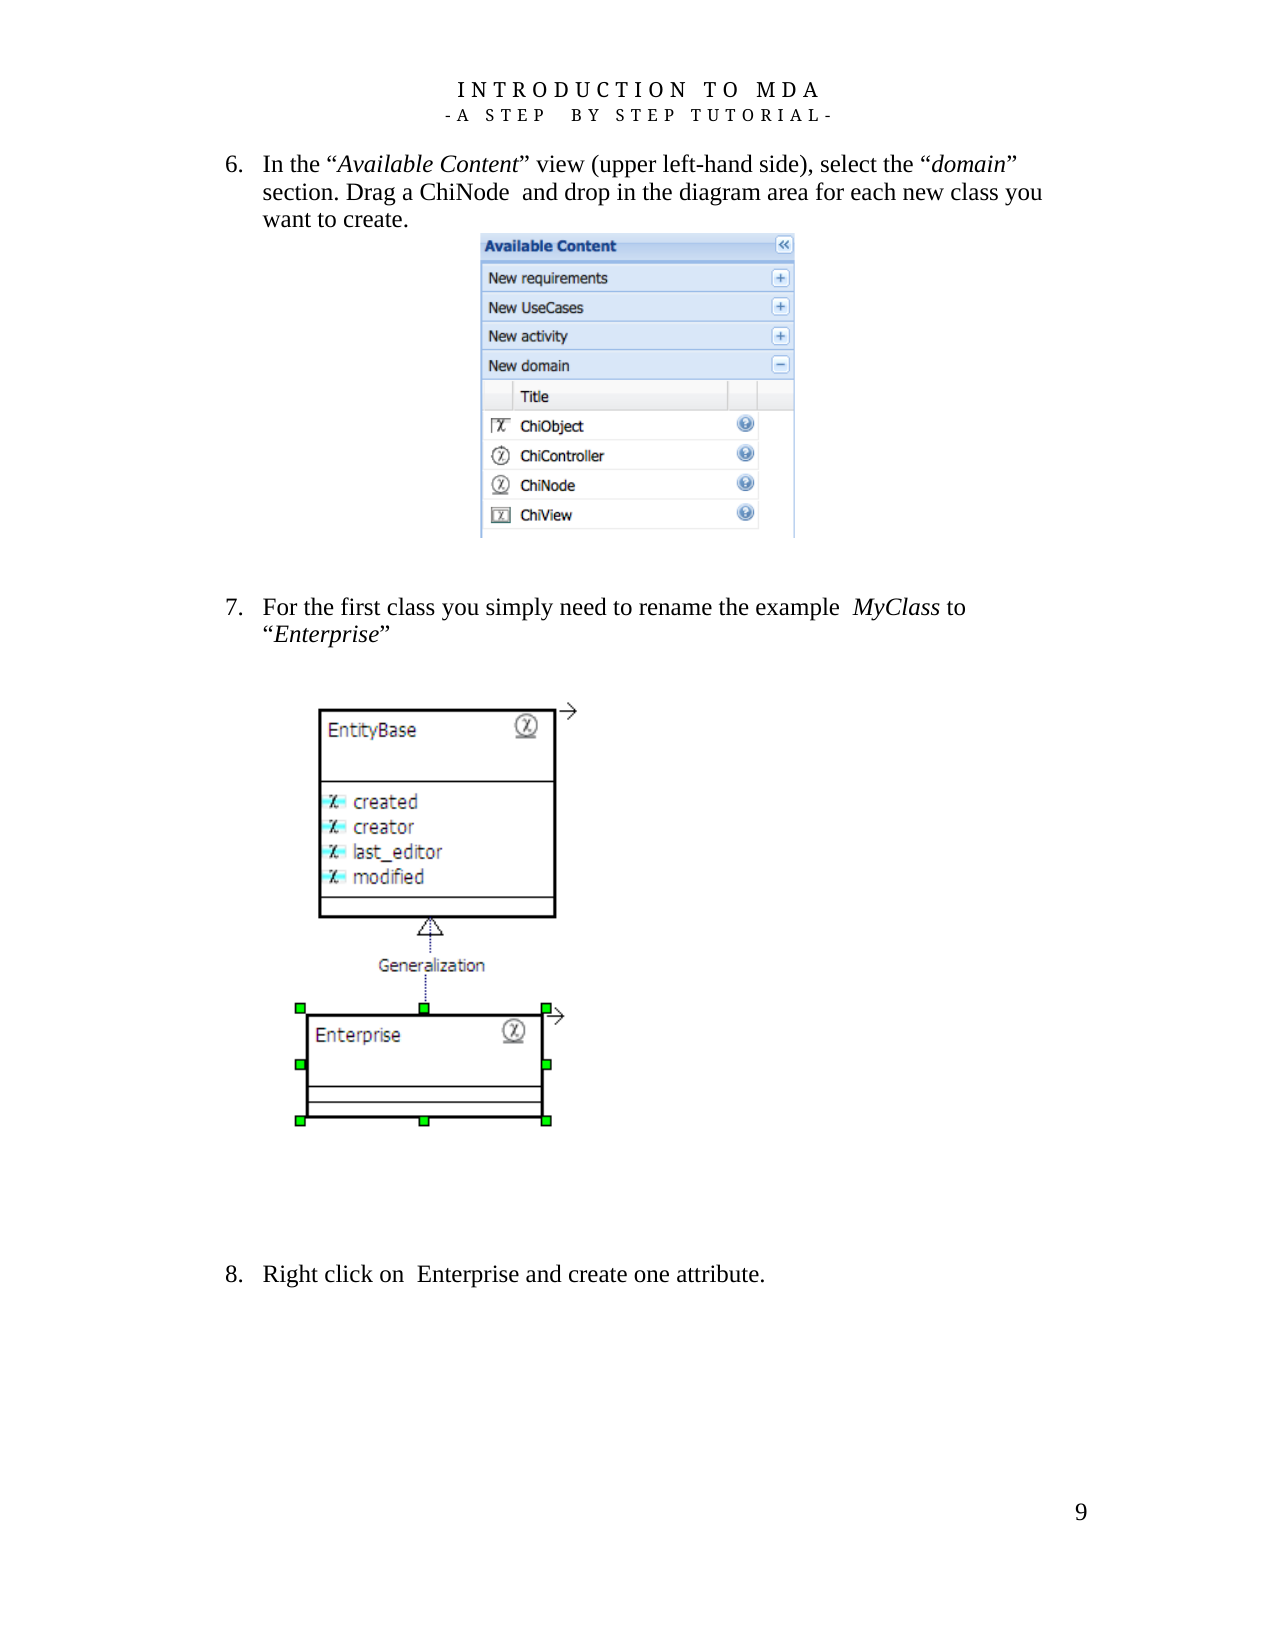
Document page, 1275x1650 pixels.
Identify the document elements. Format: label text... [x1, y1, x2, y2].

list In the “Available Content” view (upper left-hand side), select the “domain” section. Drag a ChiNode and drop in the diagram area for each new class you want to create. [225, 150, 1087, 233]
list Right click on Enterprise and create one attribute. [225, 1260, 1087, 1288]
list For the first class you simply need to rename the example MyClass to “Enterprise” [225, 593, 1087, 648]
picture [480, 233, 795, 538]
